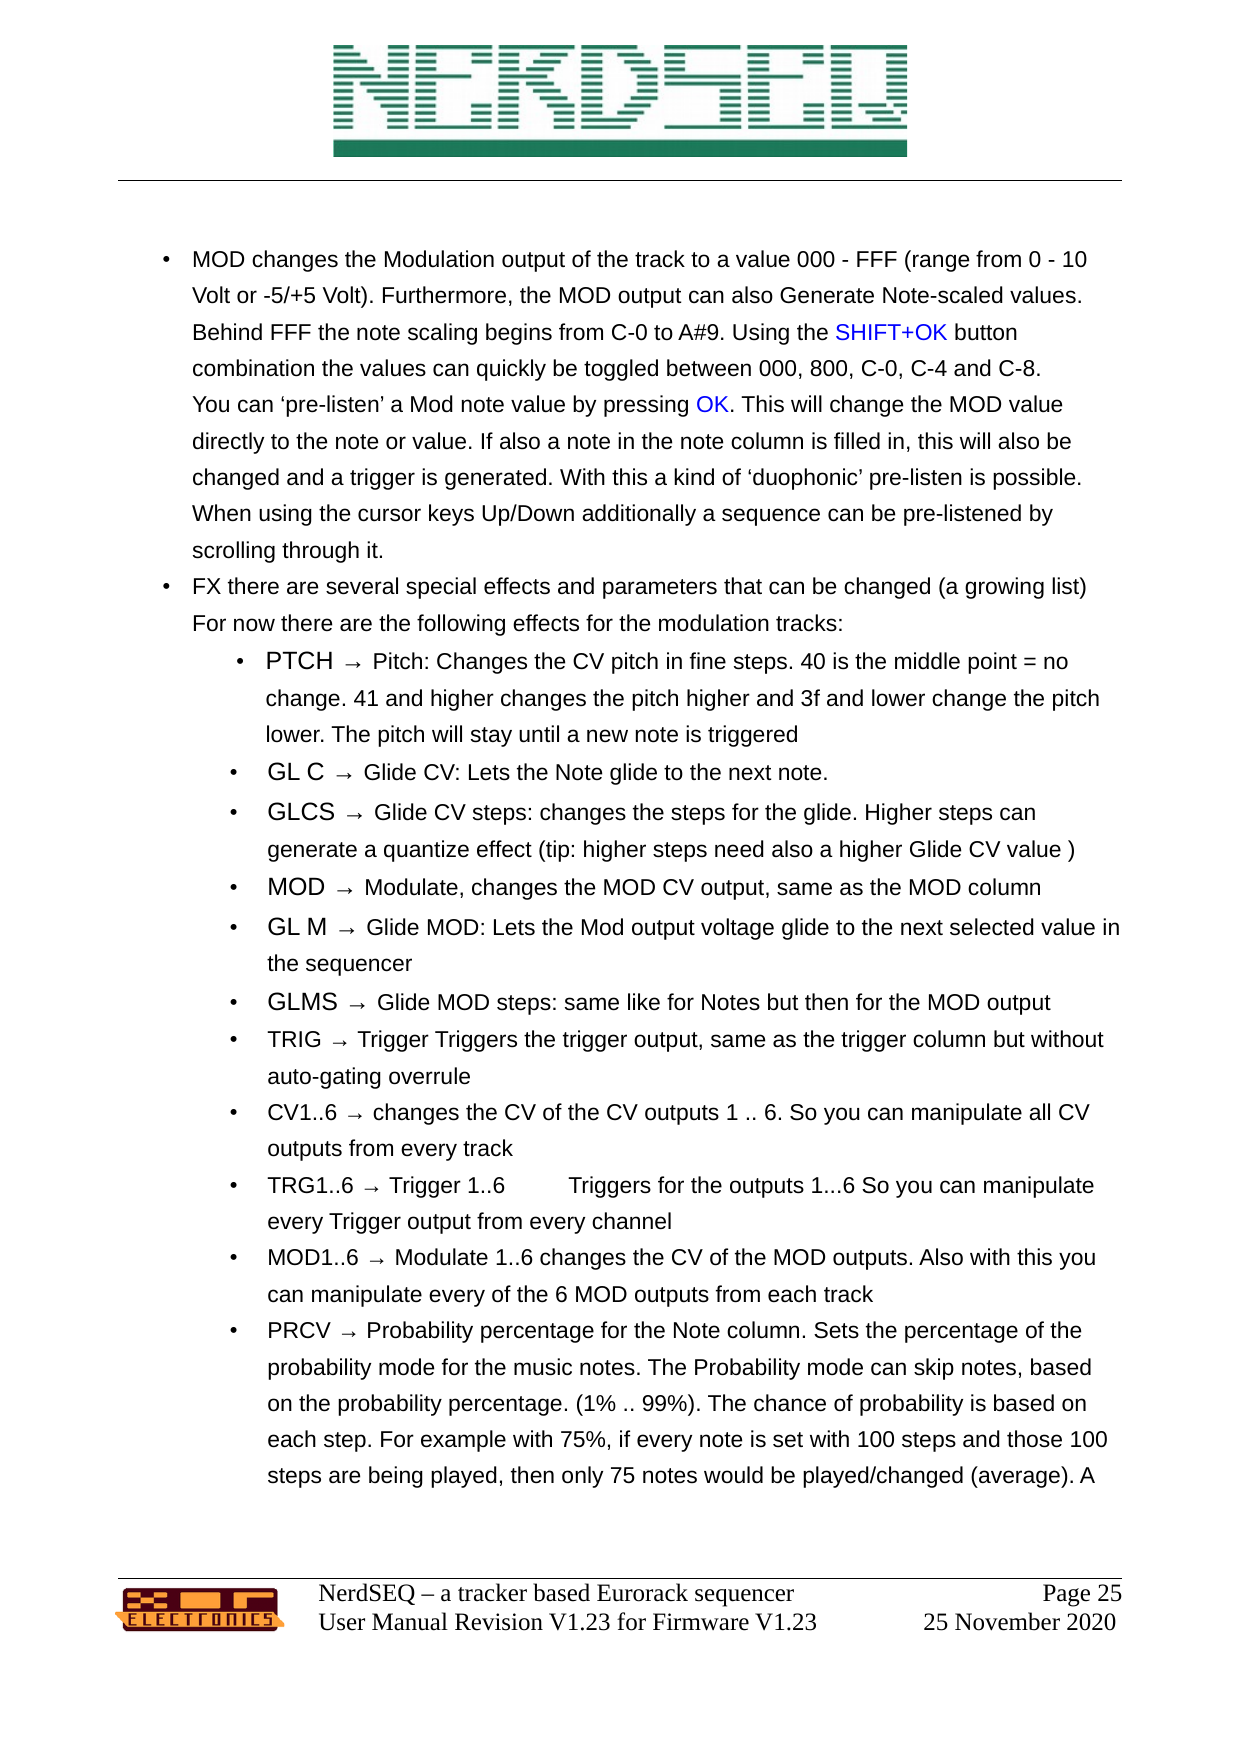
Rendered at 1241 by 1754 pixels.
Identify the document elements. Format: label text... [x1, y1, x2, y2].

list TRG1..6 → Trigger 1..6 Triggers for the outputs 1...6 So you can manipulate every Trigger output from every channel [229, 1172, 1122, 1234]
list PRCV → Probability percentage for the Note column. Sets the percentage of the probability mode for the music notes. The Probability mode can skip notes, based on the probability percentage. (1% .. 99%). The chance of probability is based on each step. For example with 75%, if every note is set with 100 steps and those 100 steps are being played, then only 75 notes would be played/changed (average). A [229, 1317, 1122, 1489]
list GL M → Glide MOD: Lets the Mod output voltage glide to the next selected value in the sequencer [229, 912, 1122, 977]
list FX there are several special effects and parameters that can be changed (a growing list) For now there are the following effects for the modulation tracks: [162, 573, 1122, 636]
list MOD changes the Modulation output of the track to a value 000 - FFF (range from 0 - 10 Volt or -5/+5 Volt). Furthermore, the MOD output can also Generate Note-scaled values. Behind FFF the note scaling begins from C-0 to A#9. Using the SHIFT+OK button combination the values can quickly be toggled between 000, 800, C-0, C-4 and C-8. [162, 246, 1122, 381]
list You can ‘pre-listen’ a Mod note value by pressing OK. This will change the MOD value directly to the note or value. If also a note in the note column is filled in, this will also be changed and a trigger is generated. With this a kind of ‘duophonic’ pre-listen is possible. When using the cursor keys Up/Down additionally a sequence can be pre-listened by scrolling through it. [162, 391, 1122, 563]
list CV1..6 → changes the CV of the CV outputs 1 .. 6. So you can manipulate all CV outputs from every track [229, 1099, 1122, 1162]
list GLCS → Glide CV steps: changes the steps for the glide. Higher steps can generate a quantize effect (tip: higher steps need also a higher Glide CV value ) [229, 797, 1122, 862]
list PTCH → Pitch: Changes the CV pitch in fine steps. 40 is the middle point = no change. 41 and higher changes the pitch higher and 3f and lower change the pitch lower. The pitch will stay until a new note is triggered [236, 646, 1122, 747]
list GLMS → Glide MOD steps: same like for Notes but then for the MOD output [229, 987, 1122, 1015]
list GL C → Glide CV: Lets the Note glide to the next note. [229, 757, 1122, 786]
picture [115, 1584, 285, 1634]
list MOD → Modulate, changes the MOD CV output, same as the MOD column [229, 872, 1122, 901]
picture [333, 45, 908, 157]
list TRIG → Trigger Triggers the trigger output, same as the trigger column but without auto-gating overrule [229, 1026, 1122, 1089]
list MOD1..6 → Modulate 1..6 changes the CV of the MOD outputs. Also with this you can manipulate every of the 6 MOD outputs from each track [229, 1244, 1122, 1307]
